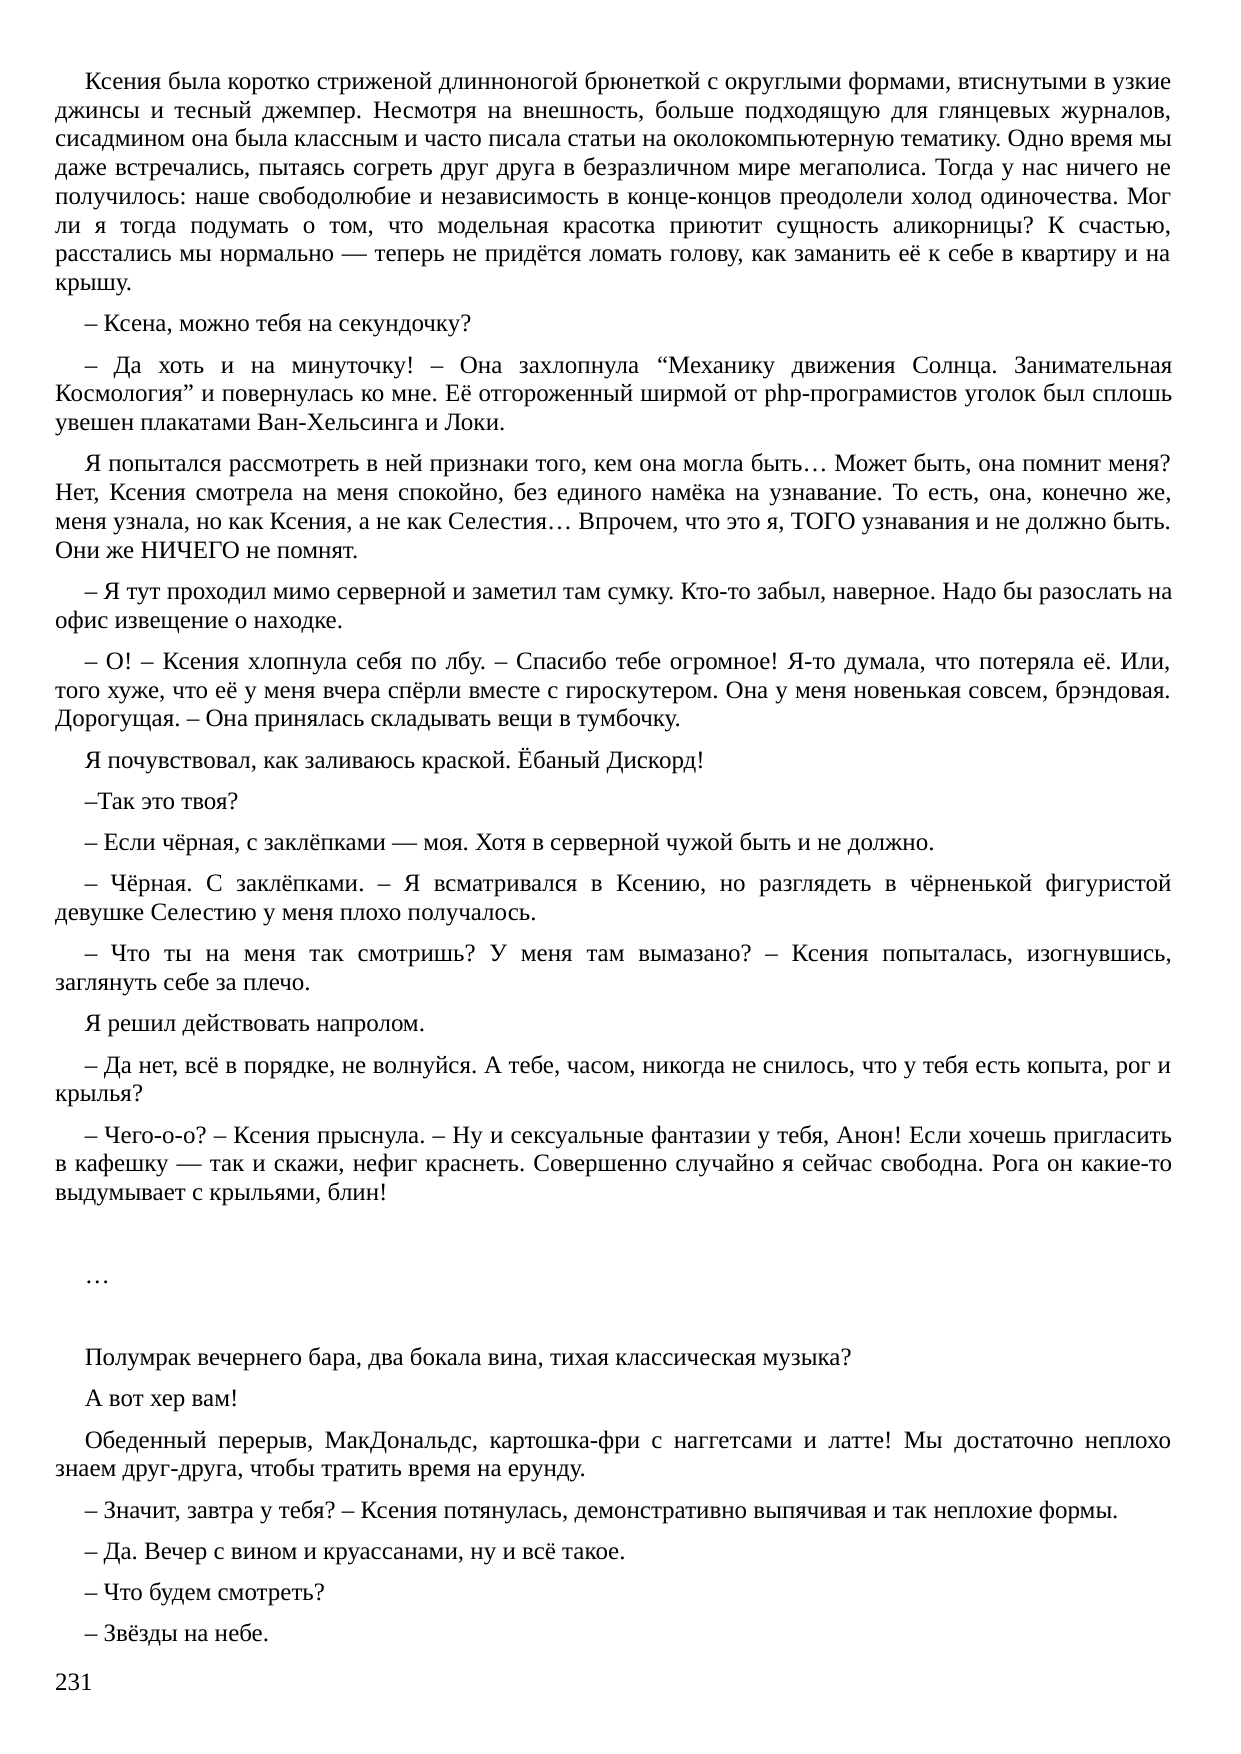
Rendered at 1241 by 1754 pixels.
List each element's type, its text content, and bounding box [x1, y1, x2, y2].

text –Так это твоя? [55, 786, 1173, 815]
text – О! – Ксения хлопнула себя по лбу. – Спасибо тебе огромное! Я-то думала, что потеряла её. Или, того хуже, что её у меня вчера спёрли вместе с гироскутером. Она у меня новенькая совсем, брэндовая. Дорогущая. – Она принялась складывать вещи в тумбочку. [55, 646, 1173, 732]
text – Ксена, можно тебя на секундочку? [55, 308, 1173, 337]
text Я решил действовать напролом. [55, 1008, 1173, 1037]
text – Чего-о-о? – Ксения прыснула. – Ну и сексуальные фантазии у тебя, Анон! Если хочешь пригласить в кафешку — так и скажи, нефиг краснеть. Совершенно случайно я сейчас свободна. Рога он какие-то выдумывает с крыльями, блин! [55, 1120, 1173, 1206]
text – Значит, завтра у тебя? – Ксения потянулась, демонстративно выпячивая и так неплохие формы. [55, 1495, 1173, 1523]
text Я попытался рассмотреть в ней признаки того, кем она могла быть… Может быть, она помнит меня? Нет, Ксения смотрела на меня спокойно, без единого намёка на узнавание. То есть, она, конечно же, меня узнала, но как Ксения, а не как Селестия… Впрочем, что это я, ТОГО узнавания и не должно быть. Они же НИЧЕГО не помнят. [55, 448, 1173, 563]
text Обеденный перерыв, МакДональдс, картошка-фри с наггетсами и латте! Мы достаточно неплохо знаем друг-друга, чтобы тратить время на ерунду. [55, 1425, 1173, 1482]
text – Чёрная. С заклёпками. – Я всматривался в Ксению, но разглядеть в чёрненькой фигуристой девушке Селестию у меня плохо получалось. [55, 868, 1173, 926]
text Полумрак вечернего бара, два бокала вина, тихая классическая музыка? [55, 1342, 1173, 1371]
text – Да. Вечер с вином и круассанами, ну и всё такое. [55, 1536, 1173, 1565]
text – Да нет, всё в порядке, не волнуйся. А тебе, часом, никогда не снилось, что у тебя есть копыта, рог и крылья? [55, 1050, 1173, 1107]
text А вот хер вам! [55, 1383, 1173, 1412]
text – Если чёрная, с заклёпками — моя. Хотя в серверной чужой быть и не должно. [55, 827, 1173, 856]
text – Что будем смотреть? [55, 1577, 1173, 1606]
text – Да хоть и на минуточку! – Она захлопнула “Механику движения Солнца. Занимательная Космология” и повернулась ко мне. Её отгороженный ширмой от php-програмистов уголок был сплошь увешен плакатами Ван-Хельсинга и Локи. [55, 350, 1173, 436]
text – Что ты на меня так смотришь? У меня там вымазано? – Ксения попыталась, изогнувшись, заглянуть себе за плечо. [55, 938, 1173, 996]
text – Звёзды на небе. [55, 1618, 1173, 1647]
text Я почувствовал, как заливаюсь краской. Ёбаный Дискорд! [55, 745, 1173, 773]
text … [55, 1260, 1173, 1288]
text Ксения была коротко стриженой длинноногой брюнеткой с округлыми формами, втиснутыми в узкие джинсы и тесный джемпер. Несмотря на внешность, больше подходящую для глянцевых журналов, сисадмином она была классным и часто писала статьи на околокомпьютерную тематику. Одно время мы даже встречались, пытаясь согреть друг друга в безразличном мире мегаполиса. Тогда у нас ничего не получилось: наше свободолюбие и независимость в конце-концов преодолели холод одиночества. Мог ли я тогда подумать о том, что модельная красотка приютит сущность аликорницы? К счастью, расстались мы нормально — теперь не придётся ломать голову, как заманить её к себе в квартиру и на крышу. [55, 66, 1173, 296]
text – Я тут проходил мимо серверной и заметил там сумку. Кто-то забыл, наверное. Надо бы разослать на офис извещение о находке. [55, 576, 1173, 633]
